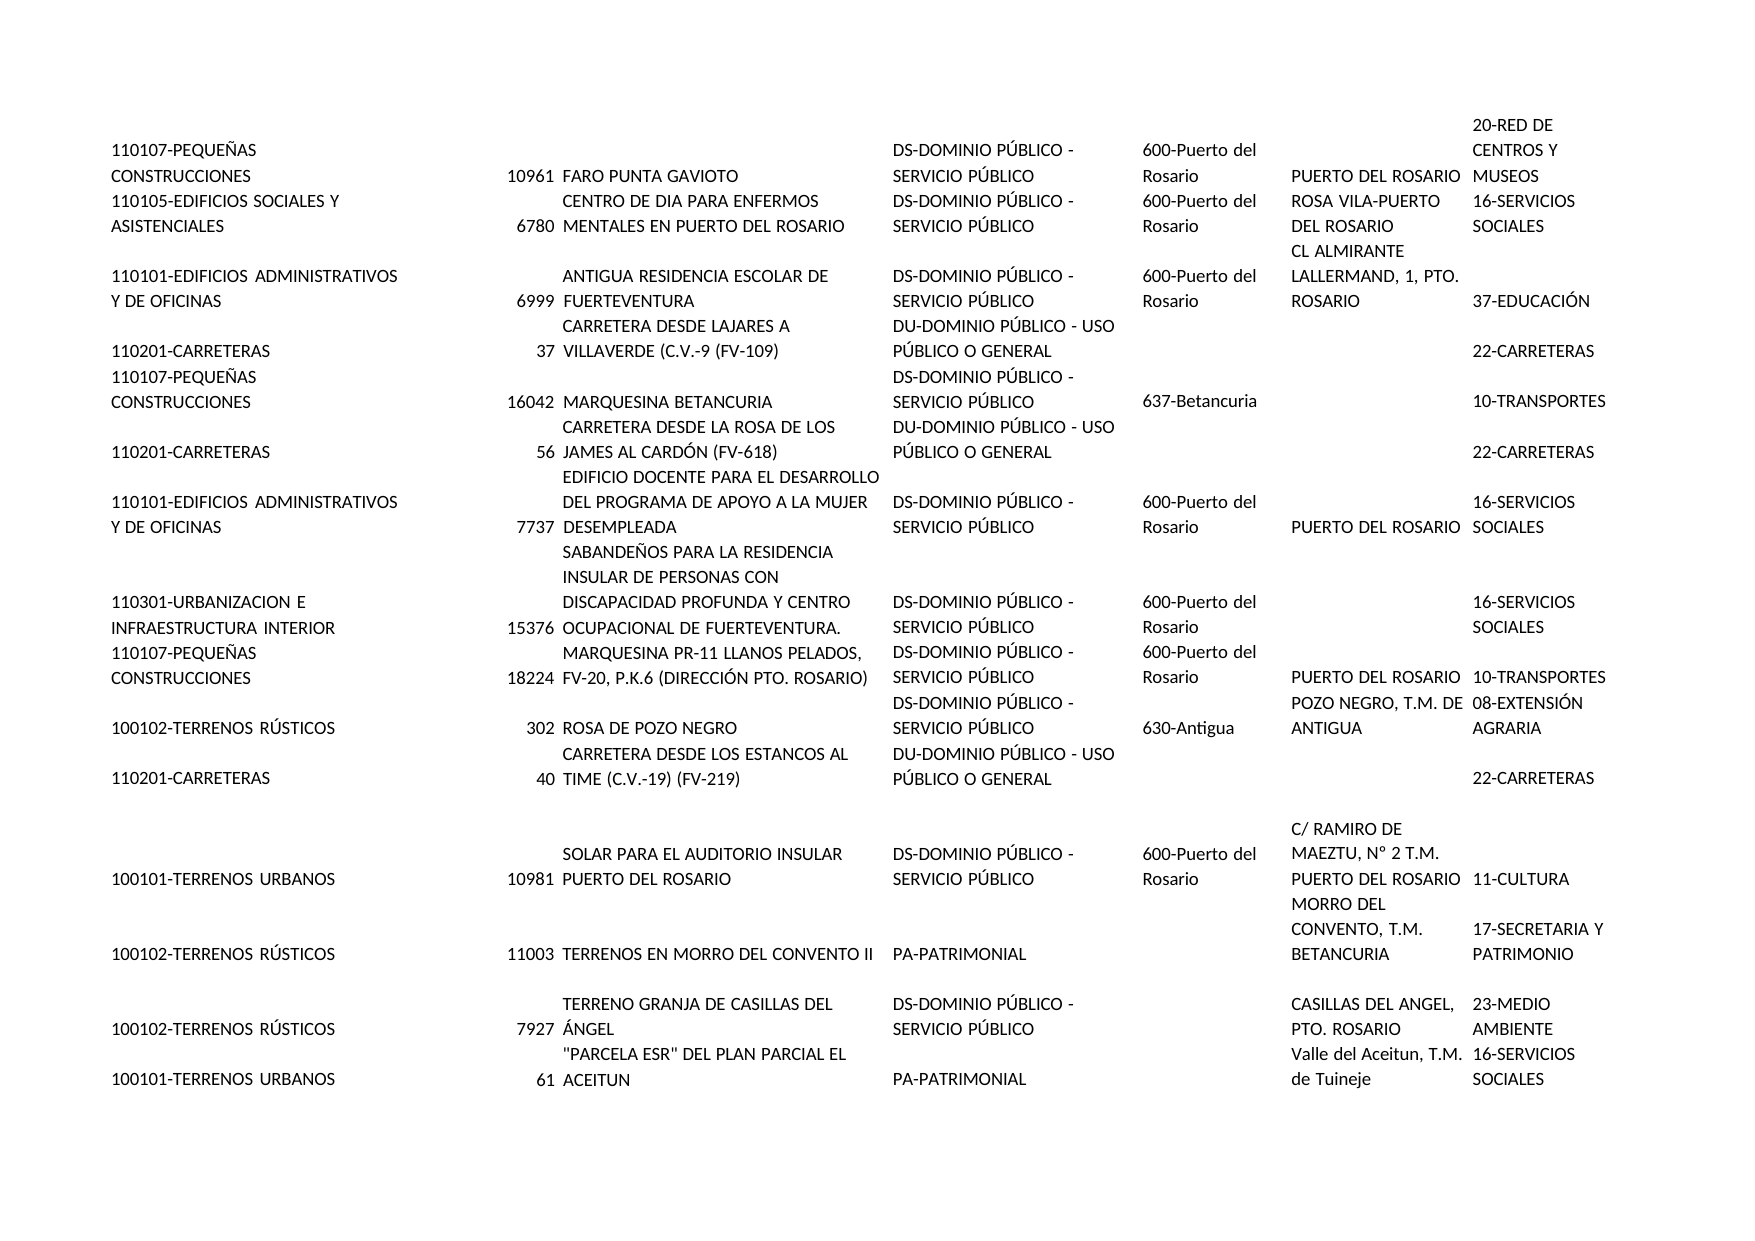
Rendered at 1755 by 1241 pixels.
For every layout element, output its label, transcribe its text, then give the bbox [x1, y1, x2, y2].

table_cell MUSEOS [1469, 164, 1615, 189]
table_cell 302 ROSA DE POZO NEGRO [454, 692, 887, 742]
table_header [454, 107, 887, 164]
table_cell [1130, 742, 1276, 805]
table_cell 6999 FUERTEVENTURA CARRETERA DESDE LAJARES A 37 VILLAVERDE (C.V.-9 (FV-109) [454, 290, 887, 365]
table_cell Rosario [1130, 164, 1276, 189]
table_cell 16-SERVICIOS SOCIALES [1469, 189, 1615, 289]
table_cell 100102-TERRENOS RÚSTICOS [105, 692, 454, 742]
table_cell 600-Puerto del [1130, 805, 1276, 867]
table_header [1276, 107, 1468, 164]
table_cell CONSTRUCCIONES [105, 164, 454, 189]
table_cell 22-CARRETERAS [1469, 742, 1615, 805]
table_cell SERVICIO PÚBLICO DU-DOMINIO PÚBLICO - USO PÚBLICO O GENERAL [888, 290, 1130, 365]
table_cell ROSA VILA-PUERTO DEL ROSARIO CL ALMIRANTE LALLERMAND, 1, PTO. [1276, 189, 1468, 289]
table_cell DS-DOMINIO PÚBLICO - SERVICIO PÚBLICO [888, 365, 1130, 415]
table_cell DU-DOMINIO PÚBLICO - USO PÚBLICO O GENERAL [888, 742, 1130, 805]
table_header 600-Puerto del [1130, 107, 1276, 164]
table_cell C/ RAMIRO DE MAEZTU, Nº 2 T.M. [1276, 805, 1468, 867]
table_cell 08-EXTENSIÓN AGRARIA [1469, 692, 1615, 742]
table_cell SOLAR PARA EL AUDITORIO INSULAR [454, 805, 887, 867]
table_cell ROSARIO [1276, 290, 1468, 365]
table_cell 110107-PEQUEÑAS CONSTRUCCIONES [105, 365, 454, 415]
table_cell [1276, 742, 1468, 805]
table_cell 110201-CARRETERAS [105, 742, 454, 805]
table_cell 37-EDUCACIÓN 22-CARRETERAS [1469, 290, 1615, 365]
table_cell TERRENO GRANJA DE CASILLAS DEL 7927 ÁNGEL "PARCELA ESR" DEL PLAN PARCIAL EL 61 ACEITUN [454, 980, 887, 1101]
table_cell SERVICIO PÚBLICO DS-DOMINIO PÚBLICO - SERVICIO PÚBLICO [888, 616, 1130, 692]
table_header 110107-PEQUEÑAS [105, 107, 454, 164]
table_cell SOCIALES 10-TRANSPORTES [1469, 616, 1615, 692]
table_cell 600-Puerto del Rosario 600-Puerto del [1130, 189, 1276, 289]
table_cell CASILLAS DEL ANGEL, PTO. ROSARIO Valle del Aceitun, T.M. de Tuineje [1276, 980, 1468, 1101]
table_cell 110201-CARRETERAS 110101-EDIFICIOS ADMINISTRATIVOS [105, 415, 454, 516]
table_cell 637-Betancuria [1130, 365, 1276, 415]
table_cell Rosario [1130, 867, 1276, 980]
table_cell 22-CARRETERAS 16-SERVICIOS [1469, 415, 1615, 516]
table_cell 100101-TERRENOS URBANOS 100102-TERRENOS RÚSTICOS [105, 867, 454, 980]
table_cell 16042 MARQUESINA BETANCURIA [454, 365, 887, 415]
table_cell 10961 FARO PUNTA GAVIOTO [454, 164, 887, 189]
table_cell 600-Puerto del [1130, 415, 1276, 516]
table_cell 10-TRANSPORTES [1469, 365, 1615, 415]
table_cell CARRETERA DESDE LA ROSA DE LOS 56 JAMES AL CARDÓN (FV-618) EDIFICIO DOCENTE PARA EL DESARROLLO DEL PROGRAMA DE APOYO A LA MUJER [454, 415, 887, 516]
table_cell DU-DOMINIO PÚBLICO - USO PÚBLICO O GENERAL DS-DOMINIO PÚBLICO - [888, 415, 1130, 516]
table_cell 630-Antigua [1130, 692, 1276, 742]
table_cell Y DE OFICINAS 110201-CARRETERAS [105, 290, 454, 365]
table_cell DS-DOMINIO PÚBLICO - SERVICIO PÚBLICO [888, 692, 1130, 742]
table_cell PUERTO DEL ROSARIO [1276, 516, 1468, 616]
table_cell 110105-EDIFICIOS SOCIALES Y ASISTENCIALES 110101-EDIFICIOS ADMINISTRATIVOS [105, 189, 454, 289]
table_cell 100102-TERRENOS RÚSTICOS 100101-TERRENOS URBANOS [105, 980, 454, 1101]
table_cell 10981 PUERTO DEL ROSARIO 11003 TERRENOS EN MORRO DEL CONVENTO II [454, 867, 887, 980]
table_cell Rosario 600-Puerto del [1130, 516, 1276, 616]
table_header 20-RED DE CENTROS Y [1469, 107, 1615, 164]
table_cell SERVICIO PÚBLICO DS-DOMINIO PÚBLICO - [888, 516, 1130, 616]
table_cell DS-DOMINIO PÚBLICO - SERVICIO PÚBLICO DS-DOMINIO PÚBLICO - [888, 189, 1130, 289]
table_cell POZO NEGRO, T.M. DE ANTIGUA [1276, 692, 1468, 742]
table_cell DS-DOMINIO PÚBLICO - SERVICIO PÚBLICO PA-PATRIMONIAL [888, 980, 1130, 1101]
table_cell [105, 805, 454, 867]
table_cell INFRAESTRUCTURA INTERIOR 110107-PEQUEÑAS CONSTRUCCIONES [105, 616, 454, 692]
table_cell SERVICIO PÚBLICO [888, 164, 1130, 189]
table_cell Y DE OFICINAS 110301-URBANIZACION E [105, 516, 454, 616]
table_cell SOCIALES 16-SERVICIOS [1469, 516, 1615, 616]
table_cell [1276, 415, 1468, 516]
table_cell 15376 OCUPACIONAL DE FUERTEVENTURA. MARQUESINA PR-11 LLANOS PELADOS, 18224 FV-20, P.K.6 (DIRECCIÓN PTO. ROSARIO) [454, 616, 887, 692]
table_cell 23-MEDIO AMBIENTE 16-SERVICIOS SOCIALES [1469, 980, 1615, 1101]
table_cell [1276, 365, 1468, 415]
table_cell Rosario 600-Puerto del Rosario [1130, 616, 1276, 692]
table_header DS-DOMINIO PÚBLICO - [888, 107, 1130, 164]
table_cell 7737 DESEMPLEADA SABANDEÑOS PARA LA RESIDENCIA INSULAR DE PERSONAS CON DISCAPACIDAD PROFUNDA Y CENTRO [454, 516, 887, 616]
table_cell PUERTO DEL ROSARIO MORRO DEL CONVENTO, T.M. BETANCURIA [1276, 867, 1468, 980]
table_cell [1130, 980, 1276, 1101]
table_cell CARRETERA DESDE LOS ESTANCOS AL 40 TIME (C.V.-19) (FV-219) [454, 742, 887, 805]
table_cell CENTRO DE DIA PARA ENFERMOS 6780 MENTALES EN PUERTO DEL ROSARIO ANTIGUA RESIDENCIA ESCOLAR DE [454, 189, 887, 289]
table_cell [1469, 805, 1615, 867]
table_cell 11-CULTURA 17-SECRETARIA Y PATRIMONIO [1469, 867, 1615, 980]
table_cell PUERTO DEL ROSARIO [1276, 616, 1468, 692]
table_cell DS-DOMINIO PÚBLICO - [888, 805, 1130, 867]
table_cell PUERTO DEL ROSARIO [1276, 164, 1468, 189]
table_cell SERVICIO PÚBLICO PA-PATRIMONIAL [888, 867, 1130, 980]
table_cell Rosario [1130, 290, 1276, 365]
